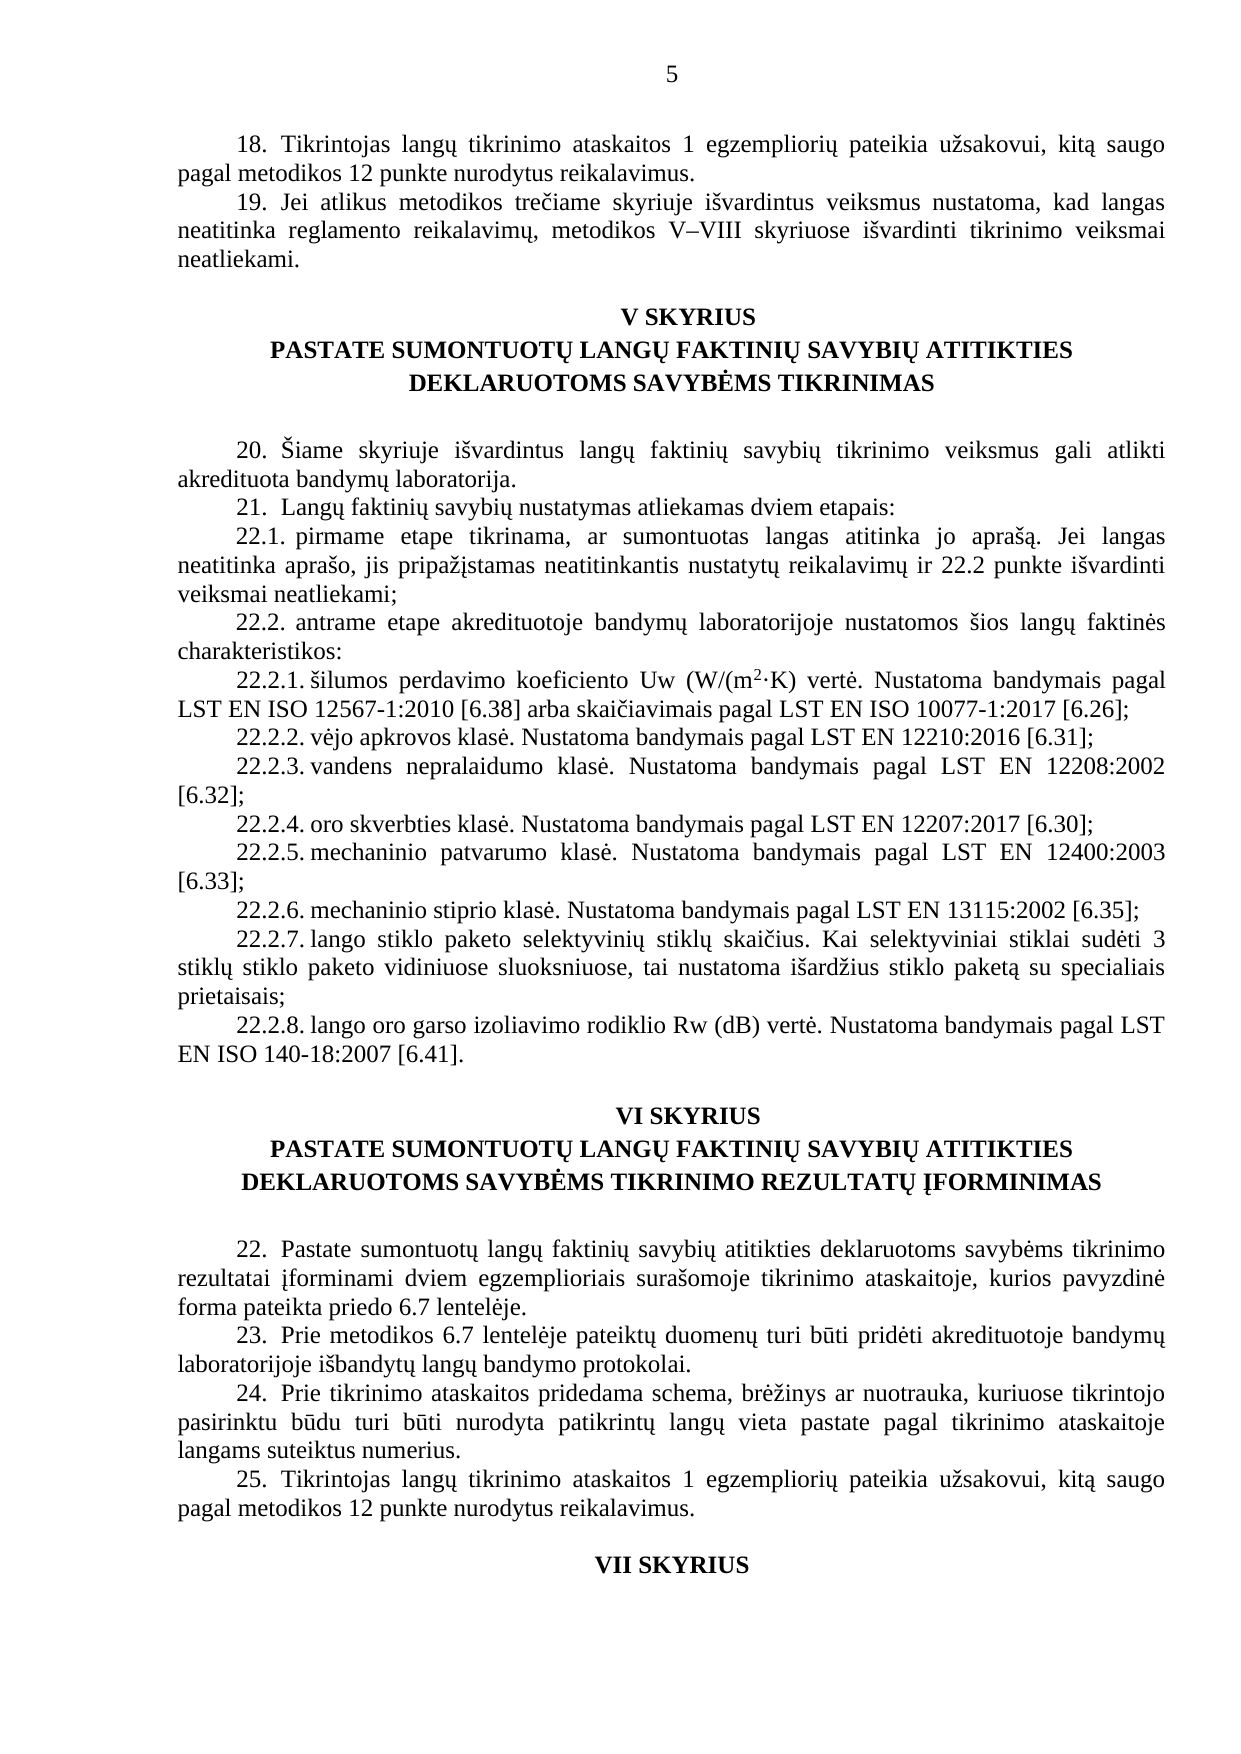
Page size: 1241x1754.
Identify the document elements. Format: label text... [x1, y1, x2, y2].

text 23. Prie metodikos 6.7 lentelėje pateiktų duomenų turi būti pridėti akredituotoje bandymų laboratorijoje išbandytų langų bandymo protokolai. [177, 1320, 1166, 1378]
text 22.2.3. vandens nepralaidumo klasė. Nustatoma bandymais pagal LST EN 12208:2002 [6.32]; [177, 751, 1166, 809]
text 22.2.7. lango stiklo paketo selektyvinių stiklų skaičius. Kai selektyviniai stiklai sudėti 3 stiklų stiklo paketo vidiniuose sluoksniuose, tai nustatoma išardžius stiklo paketą su specialiais prietaisais; [177, 924, 1166, 1010]
text PASTATE SUMONTUOTŲ LANGŲ FAKTINIŲ savybių ATITIKTIES DEKLARUOTOMS savybėms TIKRINIMAS [177, 335, 1166, 397]
text 18. Tikrintojas langų tikrinimo ataskaitos 1 egzempliorių pateikia užsakovui, kitą saugo pagal metodikos 12 punkte nurodytus reikalavimus. [177, 129, 1166, 187]
text 19. Jei atlikus metodikos trečiame skyriuje išvardintus veiksmus nustatoma, kad langas neatitinka reglamento reikalavimų, metodikos V–VIII skyriuose išvardinti tikrinimo veiksmai neatliekami. [177, 187, 1166, 273]
text 22.1. pirmame etape tikrinama, ar sumontuotas langas atitinka jo aprašą. Jei langas neatitinka aprašo, jis pripažįstamas neatitinkantis nustatytų reikalavimų ir 22.2 punkte išvardinti veiksmai neatliekami; [177, 521, 1166, 607]
text 22.2.5. mechaninio patvarumo klasė. Nustatoma bandymais pagal LST EN 12400:2003 [6.33]; [177, 837, 1166, 895]
text V SKYRIUS [177, 302, 1166, 330]
text VII SKYRIUS [177, 1550, 1166, 1579]
text 21. Langų faktinių savybių nustatymas atliekamas dviem etapais: [177, 492, 1166, 521]
text 22.2.4. oro skverbties klasė. Nustatoma bandymais pagal LST EN 12207:2017 [6.30]; [177, 809, 1166, 837]
text 22.2.6. mechaninio stiprio klasė. Nustatoma bandymais pagal LST EN 13115:2002 [6.35]; [177, 895, 1166, 924]
text 22.2.2. vėjo apkrovos klasė. Nustatoma bandymais pagal LST EN 12210:2016 [6.31]; [177, 722, 1166, 751]
text PASTATE SUMONTUOTŲ LANGŲ FAKTINIŲ savybių ATITIKTIES DEKLARUOTOMS savybėms TIKRINIMO REZULTATŲ ĮFORMINIMAS [177, 1134, 1166, 1196]
text VI SKYRIUS [177, 1101, 1166, 1129]
text 24. Prie tikrinimo ataskaitos pridedama schema, brėžinys ar nuotrauka, kuriuose tikrintojo pasirinktu būdu turi būti nurodyta patikrintų langų vieta pastate pagal tikrinimo ataskaitoje langams suteiktus numerius. [177, 1378, 1166, 1464]
text 20. Šiame skyriuje išvardintus langų faktinių savybių tikrinimo veiksmus gali atlikti akredituota bandymų laboratorija. [177, 435, 1166, 492]
text 22.2.8. lango oro garso izoliavimo rodiklio Rw (dB) vertė. Nustatoma bandymais pagal LST EN ISO 140-18:2007 [6.41]. [177, 1010, 1166, 1067]
text 22. Pastate sumontuotų langų faktinių savybių atitikties deklaruotoms savybėms tikrinimo rezultatai įforminami dviem egzemplioriais surašomoje tikrinimo ataskaitoje, kurios pavyzdinė forma pateikta priedo 6.7 lentelėje. [177, 1234, 1166, 1320]
text 22.2.1. šilumos perdavimo koeficiento Uw (W/(m2·K) vertė. Nustatoma bandymais pagal LST EN ISO 12567-1:2010 [6.38] arba skaičiavimais pagal LST EN ISO 10077-1:2017 [6.26]; [177, 665, 1166, 722]
text 22.2. antrame etape akredituotoje bandymų laboratorijoje nustatomos šios langų faktinės charakteristikos: [177, 607, 1166, 665]
text 25. Tikrintojas langų tikrinimo ataskaitos 1 egzempliorių pateikia užsakovui, kitą saugo pagal metodikos 12 punkte nurodytus reikalavimus. [177, 1464, 1166, 1522]
